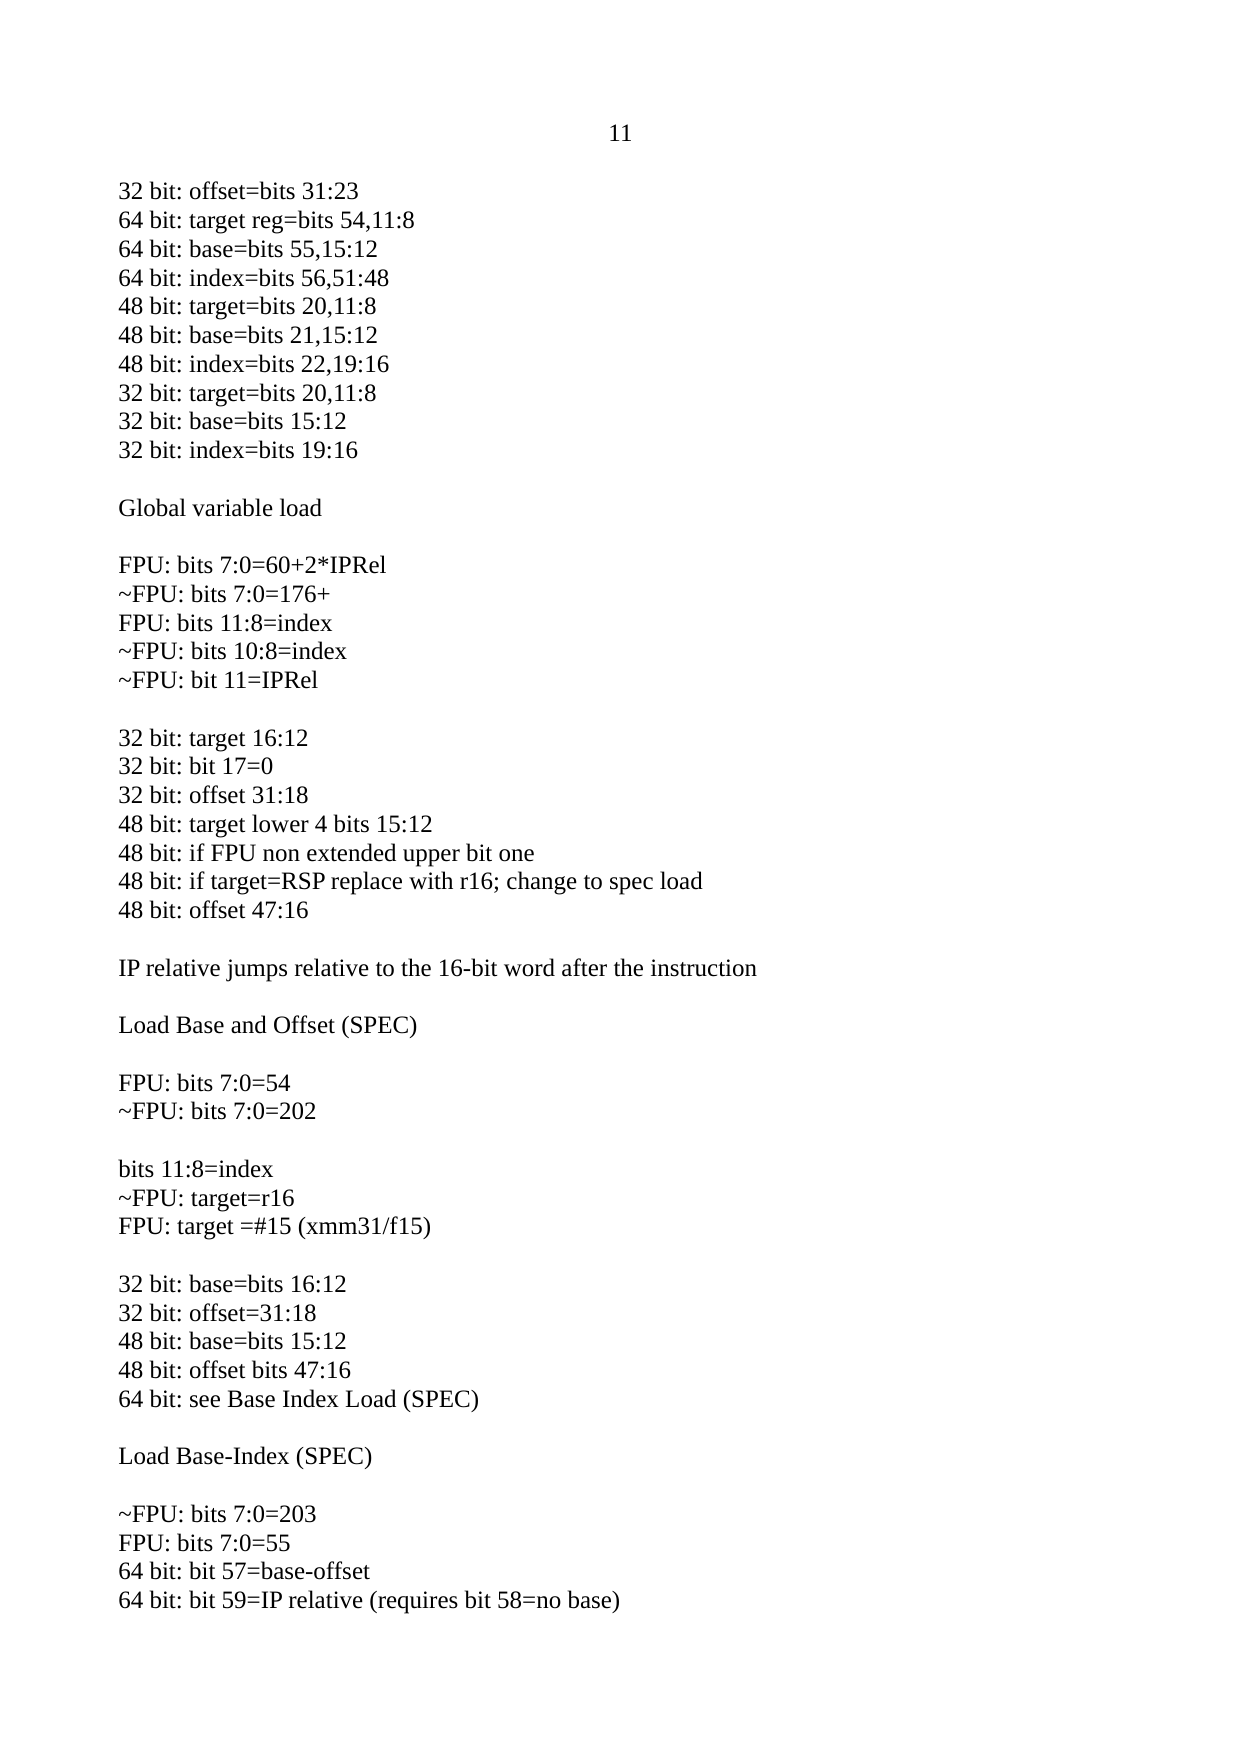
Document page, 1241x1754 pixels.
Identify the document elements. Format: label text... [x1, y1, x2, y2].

text 48 bit: offset 47:16 [118, 895, 1122, 924]
text 64 bit: bit 57=base-offset [118, 1556, 1122, 1585]
text 48 bit: base=bits 15:12 [118, 1326, 1122, 1355]
text FPU: bits 7:0=60+2*IPRel [118, 550, 1122, 579]
text 32 bit: target=bits 20,11:8 [118, 378, 1122, 406]
text 48 bit: target lower 4 bits 15:12 [118, 809, 1122, 838]
text 48 bit: if FPU non extended upper bit one [118, 838, 1122, 866]
text 64 bit: index=bits 56,51:48 [118, 263, 1122, 291]
text 48 bit: index=bits 22,19:16 [118, 349, 1122, 378]
text 64 bit: target reg=bits 54,11:8 [118, 205, 1122, 234]
text 64 bit: base=bits 55,15:12 [118, 234, 1122, 263]
text FPU: bits 7:0=55 [118, 1528, 1122, 1556]
text 48 bit: target=bits 20,11:8 [118, 291, 1122, 320]
text FPU: target =#15 (xmm31/f15) [118, 1211, 1122, 1240]
text bits 11:8=index [118, 1154, 1122, 1183]
text Load Base and Offset (SPEC) [118, 1010, 1122, 1039]
text 32 bit: bit 17=0 [118, 751, 1122, 780]
text 64 bit: bit 59=IP relative (requires bit 58=no base) [118, 1585, 1122, 1614]
text Load Base-Index (SPEC) [118, 1441, 1122, 1470]
text FPU: bits 7:0=54 [118, 1068, 1122, 1096]
text 32 bit: index=bits 19:16 [118, 435, 1122, 464]
text ~FPU: bits 7:0=202 [118, 1096, 1122, 1125]
text ~FPU: bits 7:0=203 [118, 1499, 1122, 1528]
text ~FPU: target=r16 [118, 1183, 1122, 1211]
text 32 bit: offset=bits 31:23 [118, 176, 1122, 205]
text 32 bit: base=bits 15:12 [118, 406, 1122, 435]
text IP relative jumps relative to the 16-bit word after the instruction [118, 953, 1122, 981]
text ~FPU: bits 10:8=index [118, 636, 1122, 665]
text 48 bit: base=bits 21,15:12 [118, 320, 1122, 349]
text ~FPU: bits 7:0=176+ [118, 579, 1122, 608]
text 48 bit: offset bits 47:16 [118, 1355, 1122, 1384]
text Global variable load [118, 493, 1122, 521]
text 48 bit: if target=RSP replace with r16; change to spec load [118, 866, 1122, 895]
text 32 bit: target 16:12 [118, 723, 1122, 751]
text 32 bit: offset 31:18 [118, 780, 1122, 809]
text 64 bit: see Base Index Load (SPEC) [118, 1384, 1122, 1413]
text 32 bit: base=bits 16:12 [118, 1269, 1122, 1298]
text FPU: bits 11:8=index [118, 608, 1122, 636]
text ~FPU: bit 11=IPRel [118, 665, 1122, 694]
text 32 bit: offset=31:18 [118, 1298, 1122, 1326]
